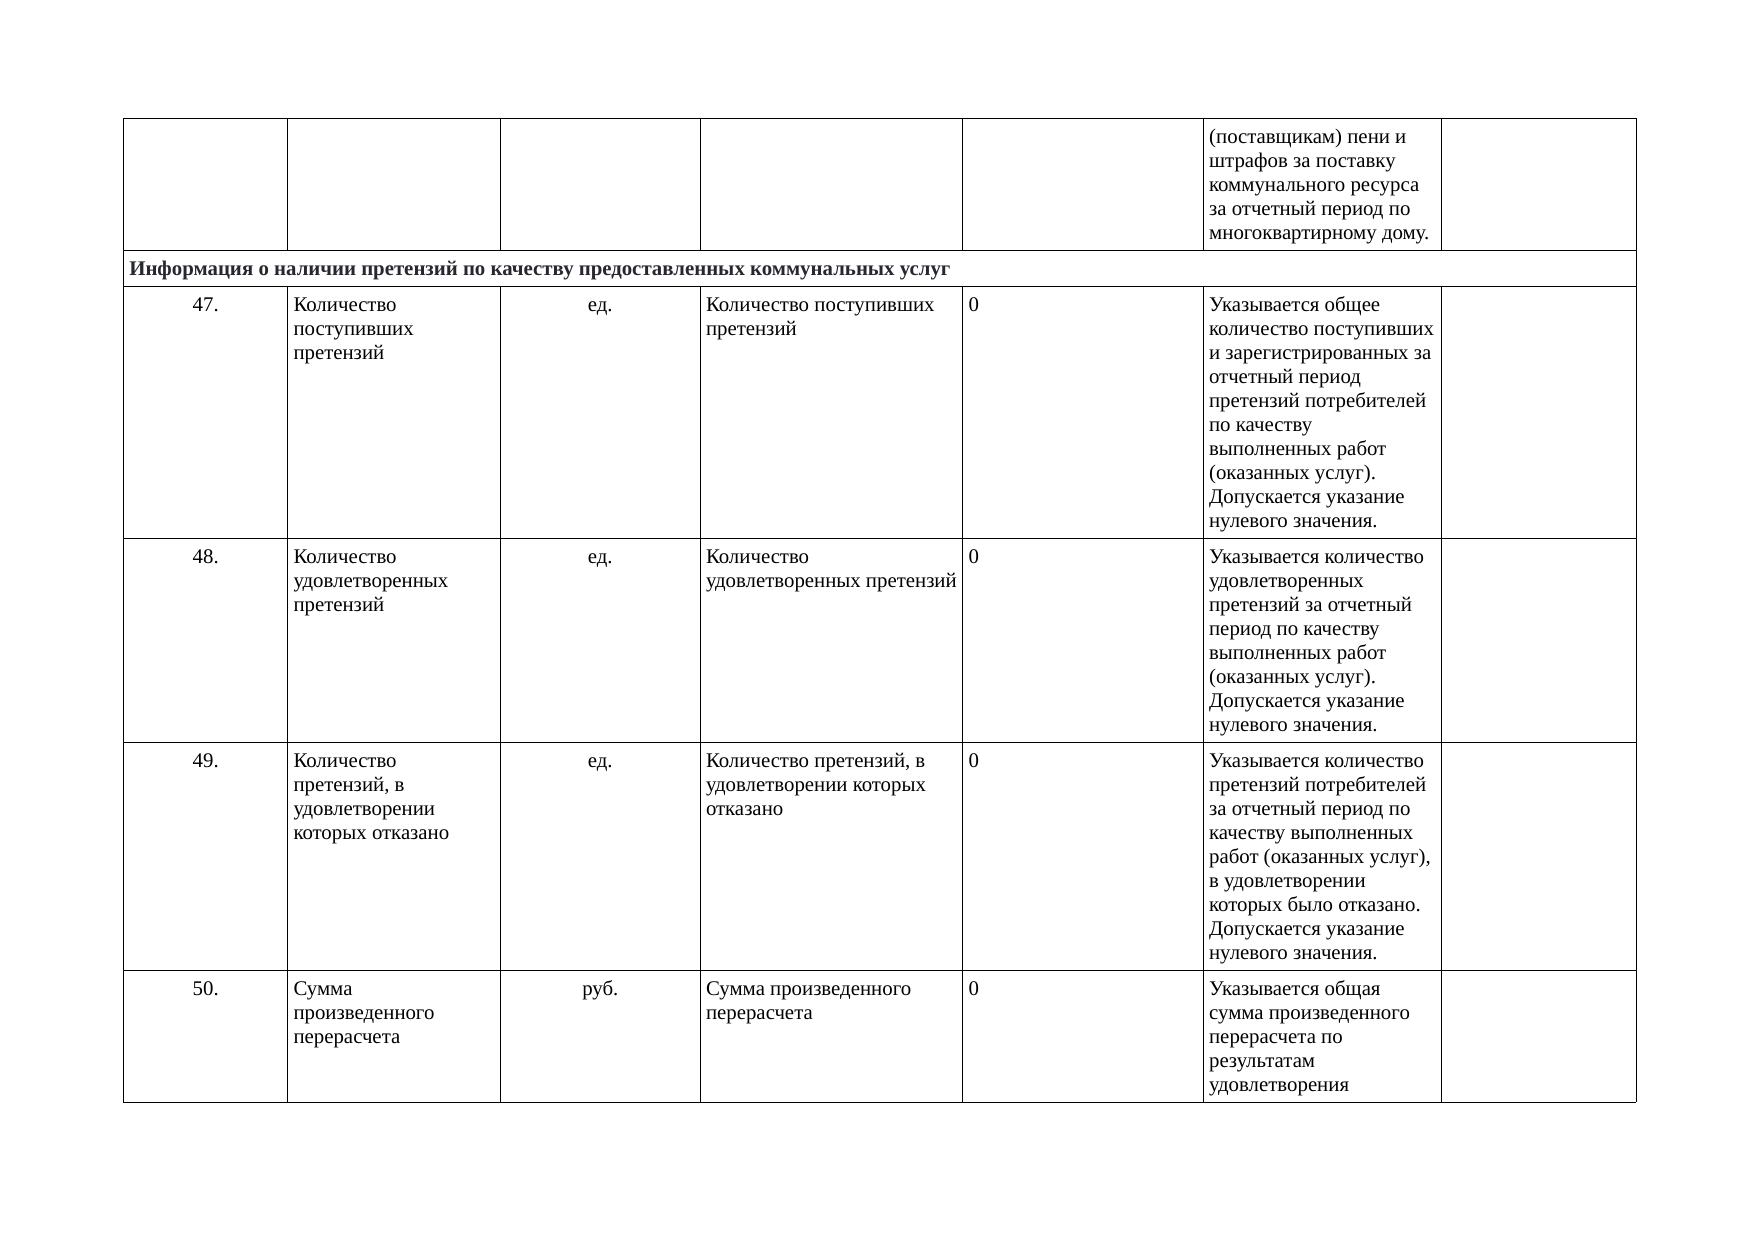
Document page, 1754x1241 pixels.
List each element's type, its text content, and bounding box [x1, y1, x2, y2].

table_cell Сумма произведенного перерасчета [701, 971, 962, 1102]
table_cell ед. [501, 287, 700, 538]
table_cell Количество удовлетворенных претензий [701, 539, 962, 742]
table_cell Указывается общее количество поступивших и зарегистрированных за отчетный период претензий потребителей по качеству выполненных работ (оказанных услуг). Допускается указание нулевого значения. [1204, 287, 1441, 538]
table_cell 0 [963, 743, 1203, 970]
table_cell [1442, 119, 1636, 250]
table_cell Количество поступивших претензий [701, 287, 962, 538]
table_cell [288, 119, 500, 250]
table_cell [1442, 743, 1636, 970]
table_cell [1442, 971, 1636, 1102]
table_cell Указывается количество претензий потребителей за отчетный период по качеству выполненных работ (оказанных услуг), в удовлетворении которых было отказано. Допускается указание нулевого значения. [1204, 743, 1441, 970]
table_cell Указывается количество удовлетворенных претензий за отчетный период по качеству выполненных работ (оказанных услуг). Допускается указание нулевого значения. [1204, 539, 1441, 742]
table_cell [963, 119, 1203, 250]
table_cell Количество поступивших претензий [288, 287, 500, 538]
table_cell Информация о наличии претензий по качеству предоставленных коммунальных услуг [124, 251, 1636, 286]
table_cell ед. [501, 743, 700, 970]
table_cell 47. [124, 287, 287, 538]
table_cell 50. [124, 971, 287, 1102]
table_cell [1442, 287, 1636, 538]
table_cell (поставщикам) пени и штрафов за поставку коммунального ресурса за отчетный период по многоквартирному дому. [1204, 119, 1441, 250]
table_cell 0 [963, 287, 1203, 538]
table_cell руб. [501, 971, 700, 1102]
table_cell 0 [963, 539, 1203, 742]
table_cell Сумма произведенного перерасчета [288, 971, 500, 1102]
table_cell Количество удовлетворенных претензий [288, 539, 500, 742]
table_cell 48. [124, 539, 287, 742]
table_cell Указывается общая сумма произведенного перерасчета по результатам удовлетворения [1204, 971, 1441, 1102]
table_cell Количество претензий, в удовлетворении которых отказано [288, 743, 500, 970]
table_cell Количество претензий, в удовлетворении которых отказано [701, 743, 962, 970]
table_cell [124, 119, 287, 250]
table_cell 49. [124, 743, 287, 970]
table_cell 0 [963, 971, 1203, 1102]
table_cell [1442, 539, 1636, 742]
table_cell [501, 119, 700, 250]
table_cell [701, 119, 962, 250]
table_cell ед. [501, 539, 700, 742]
